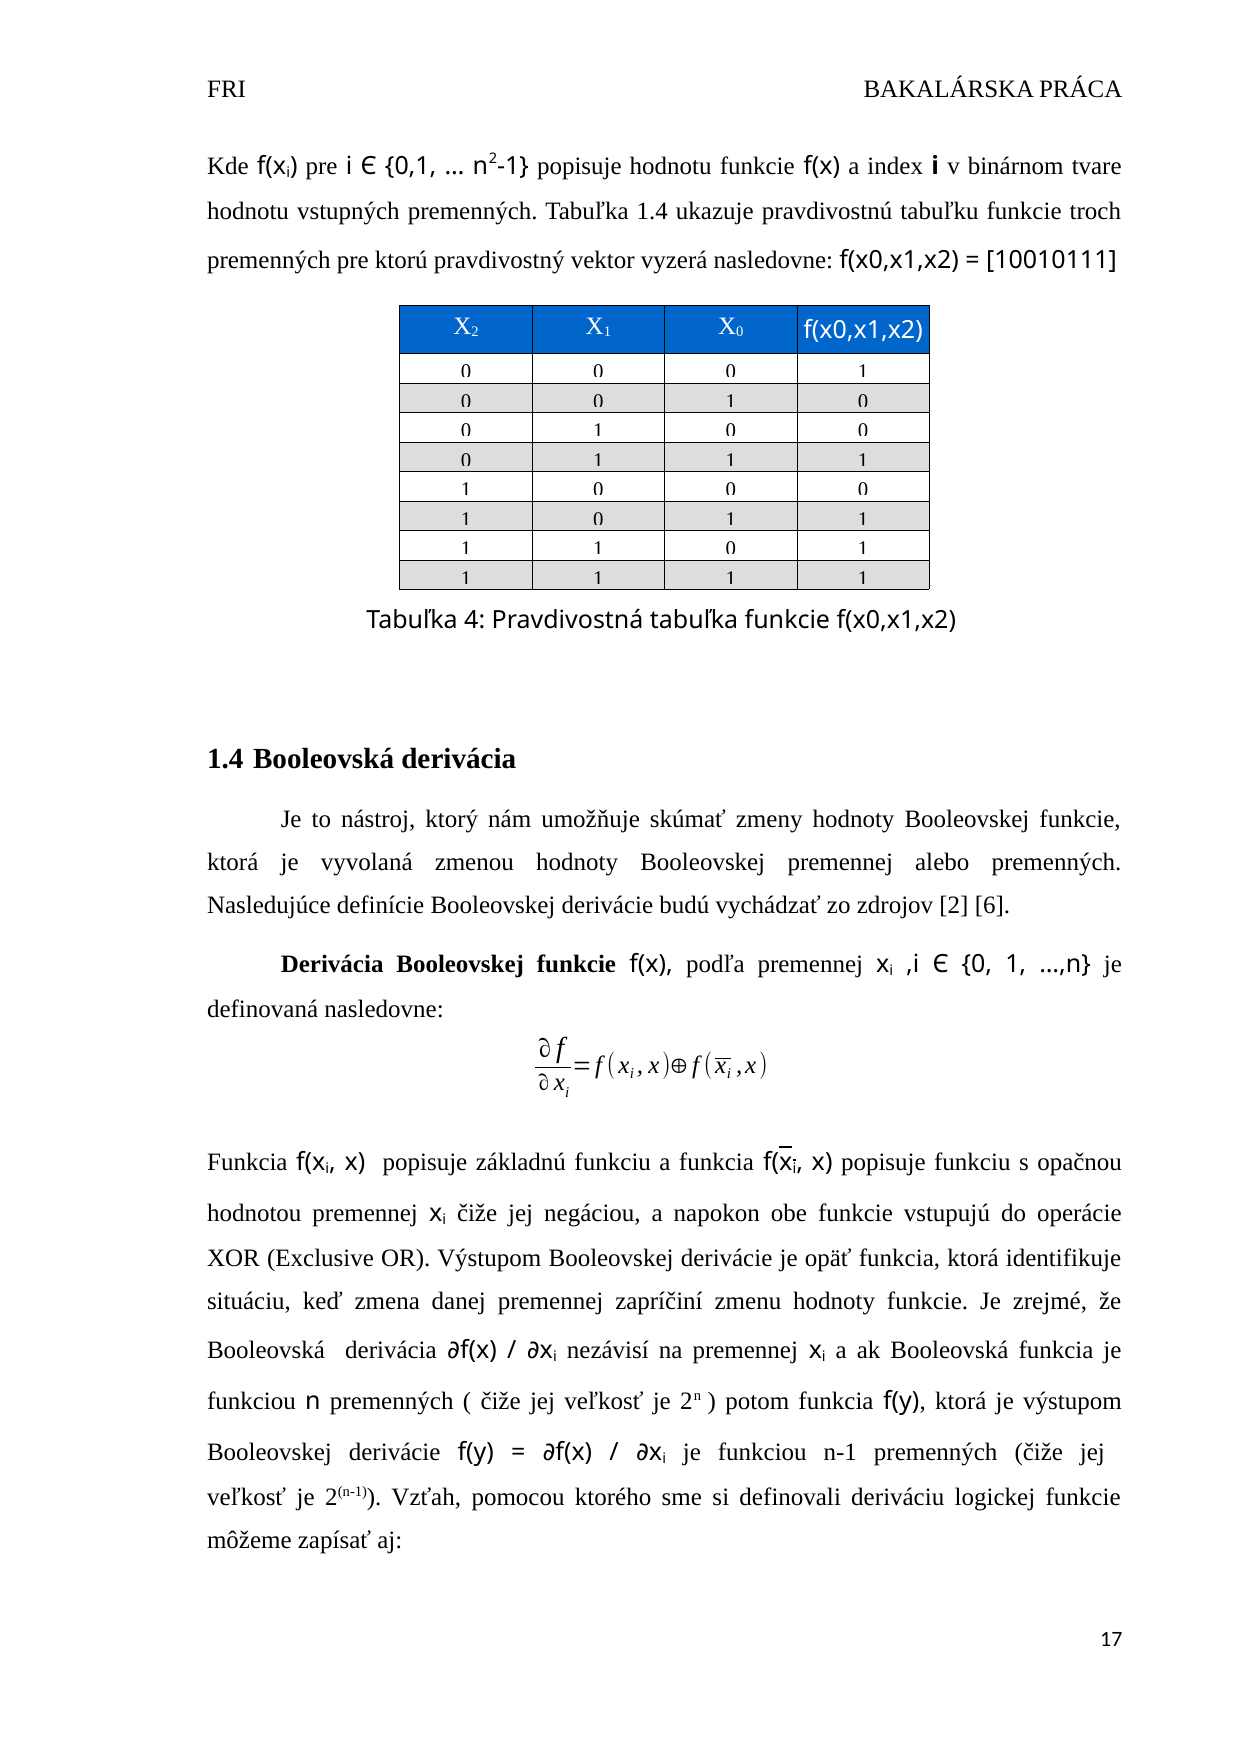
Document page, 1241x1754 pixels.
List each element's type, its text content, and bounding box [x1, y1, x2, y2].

table_header f(x0,x1,x2) [798, 306, 929, 353]
table_cell 0 [665, 354, 797, 383]
table_cell 1 [665, 502, 797, 530]
table_cell 0 [533, 354, 664, 383]
text Derivácia Booleovskej funkcie f(x), podľa premennej xi ,i Є {0, 1, …,n} je definovaná nasledovne: [207, 946, 1122, 1023]
table_cell 0 [798, 472, 929, 501]
text Je to nástroj, ktorý nám umožňuje skúmať zmeny hodnoty Booleovskej funkcie, ktorá je vyvolaná zmenou hodnoty Booleovskej premennej alebo premenných. Nasledujúce definície Booleovskej derivácie budú vychádzať zo zdrojov [2] [6]. [207, 804, 1122, 919]
table_cell 1 [798, 561, 929, 589]
table_cell 1 [400, 502, 532, 530]
table_cell 1 [400, 531, 532, 559]
table_cell 1 [533, 531, 664, 559]
text Tabuľka 4: Pravdivostná tabuľka funkcie f(x0,x1,x2) [207, 602, 1122, 636]
table_cell 0 [400, 384, 532, 412]
table_cell 1 [665, 384, 797, 412]
table_cell 1 [400, 472, 532, 501]
table_cell 0 [400, 354, 532, 383]
text Funkcia f(xi, x) popisuje základnú funkciu a funkcia f(xi, x) popisuje funkciu s opačnou hodnotou premennej xi čiže jej negáciou, a napokon obe funkcie vstupujú do operácie XOR (Exclusive OR). Výstupom Booleovskej derivácie je opäť funkcia, ktorá identifikuje situáciu, keď zmena danej premennej zapríčiní zmenu hodnoty funkcie. Je zrejmé, že Booleovská derivácia ∂f(x) / ∂xi nezávisí na premennej xi a ak Booleovská funkcia je funkciou n premenných ( čiže jej veľkosť je 2n ) potom funkcia f(y), ktorá je výstupom Booleovskej derivácie f(y) = ∂f(x) / ∂xi je funkciou n-1 premenných (čiže jej veľkosť je 2(n-1)). Vzťah, pomocou ktorého sme si definovali deriváciu logickej funkcie môžeme zapísať aj: [207, 1050, 1122, 1554]
table_header X0 [665, 306, 797, 353]
table_cell 0 [400, 413, 532, 442]
table_cell 1 [400, 561, 532, 589]
table_cell 0 [533, 502, 664, 530]
subtitle Booleovská derivácia [207, 741, 1122, 775]
table_cell 0 [665, 472, 797, 501]
table_header X1 [533, 306, 664, 353]
table_cell 0 [665, 531, 797, 559]
table_cell 0 [665, 413, 797, 442]
table_cell 1 [533, 561, 664, 589]
table_cell 1 [533, 443, 664, 471]
table_cell 0 [798, 384, 929, 412]
table_cell 1 [798, 443, 929, 471]
table_cell 1 [533, 413, 664, 442]
table_cell 1 [798, 354, 929, 383]
text Kde f(xi) pre i Є {0,1, … n2-1} popisuje hodnotu funkcie f(x) a index i v binárnom tvare hodnotu vstupných premenných. Tabuľka 1.4 ukazuje pravdivostnú tabuľku funkcie troch premenných pre ktorú pravdivostný vektor vyzerá nasledovne: f(x0,x1,x2) = [10010111] [207, 148, 1122, 276]
table_cell 1 [665, 561, 797, 589]
table_cell 0 [798, 413, 929, 442]
table_cell 1 [665, 443, 797, 471]
table_header X2 [400, 306, 532, 353]
table_cell 1 [798, 531, 929, 559]
table_cell 1 [798, 502, 929, 530]
table_cell 0 [533, 384, 664, 412]
table_cell 0 [400, 443, 532, 471]
table_cell 0 [533, 472, 664, 501]
